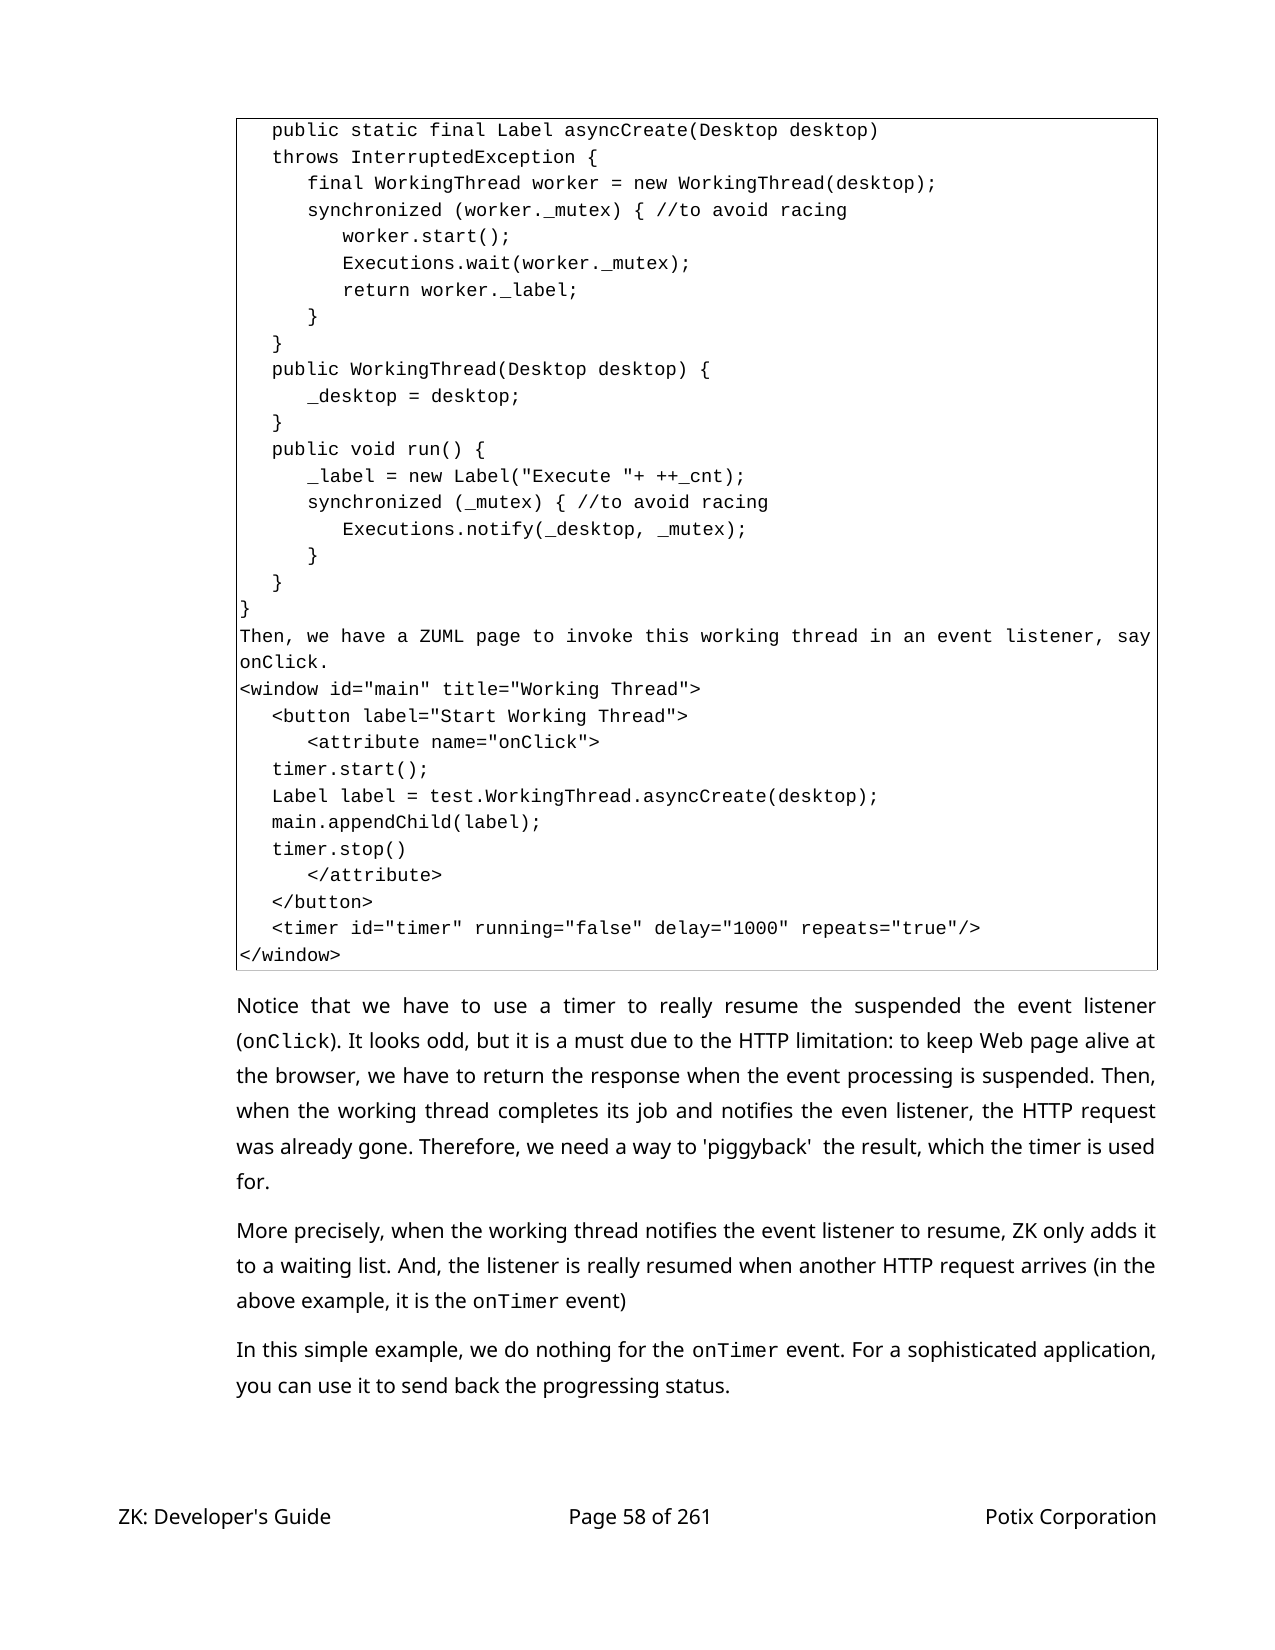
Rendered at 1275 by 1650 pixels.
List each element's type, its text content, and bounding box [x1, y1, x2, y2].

text Notice that we have to use a timer to really resume the suspended the event listener (onClick). It looks odd, but it is a must due to the HTTP limitation: to keep Web page alive at the browser, we have to return the response when the event processing is suspended. Then, when the working thread completes its job and notifies the even listener, the HTTP request was already gone. Therefore, we need a way to 'piggyback' the result, which the timer is used for. [236, 991, 1157, 1195]
text Then, we have a ZUML page to invoke this working thread in an event listener, say onClick. [237, 623, 1157, 674]
text In this simple example, we do nothing for the onTimer event. For a sophisticated application, you can use it to send back the progressing status. [236, 1336, 1157, 1399]
text public static final Label asyncCreate(Desktop desktop) throws InterruptedException { final WorkingThread worker = new WorkingThread(desktop); synchronized (worker._mutex) { //to avoid racing worker.start(); Executions.wait(worker._mutex); return worker._label; } } public WorkingThread(Desktop desktop) { _desktop = desktop; } public void run() { _label = new Label("Execute "+ ++_cnt); synchronized (_mutex) { //to avoid racing Executions.notify(_desktop, _mutex); } } } [237, 119, 1157, 621]
text <window id="main" title="Working Thread"> <button label="Start Working Thread"> <attribute name="onClick"> timer.start(); Label label = test.WorkingThread.asyncCreate(desktop); main.appendChild(label); timer.stop() </attribute> </button> <timer id="timer" running="false" delay="1000" repeats="true"/> </window> [237, 677, 1157, 970]
text More precisely, when the working thread notifies the event listener to resume, ZK only adds it to a waiting list. And, the listener is really resumed when another HTTP request arrives (in the above example, it is the onTimer event) [236, 1216, 1157, 1315]
